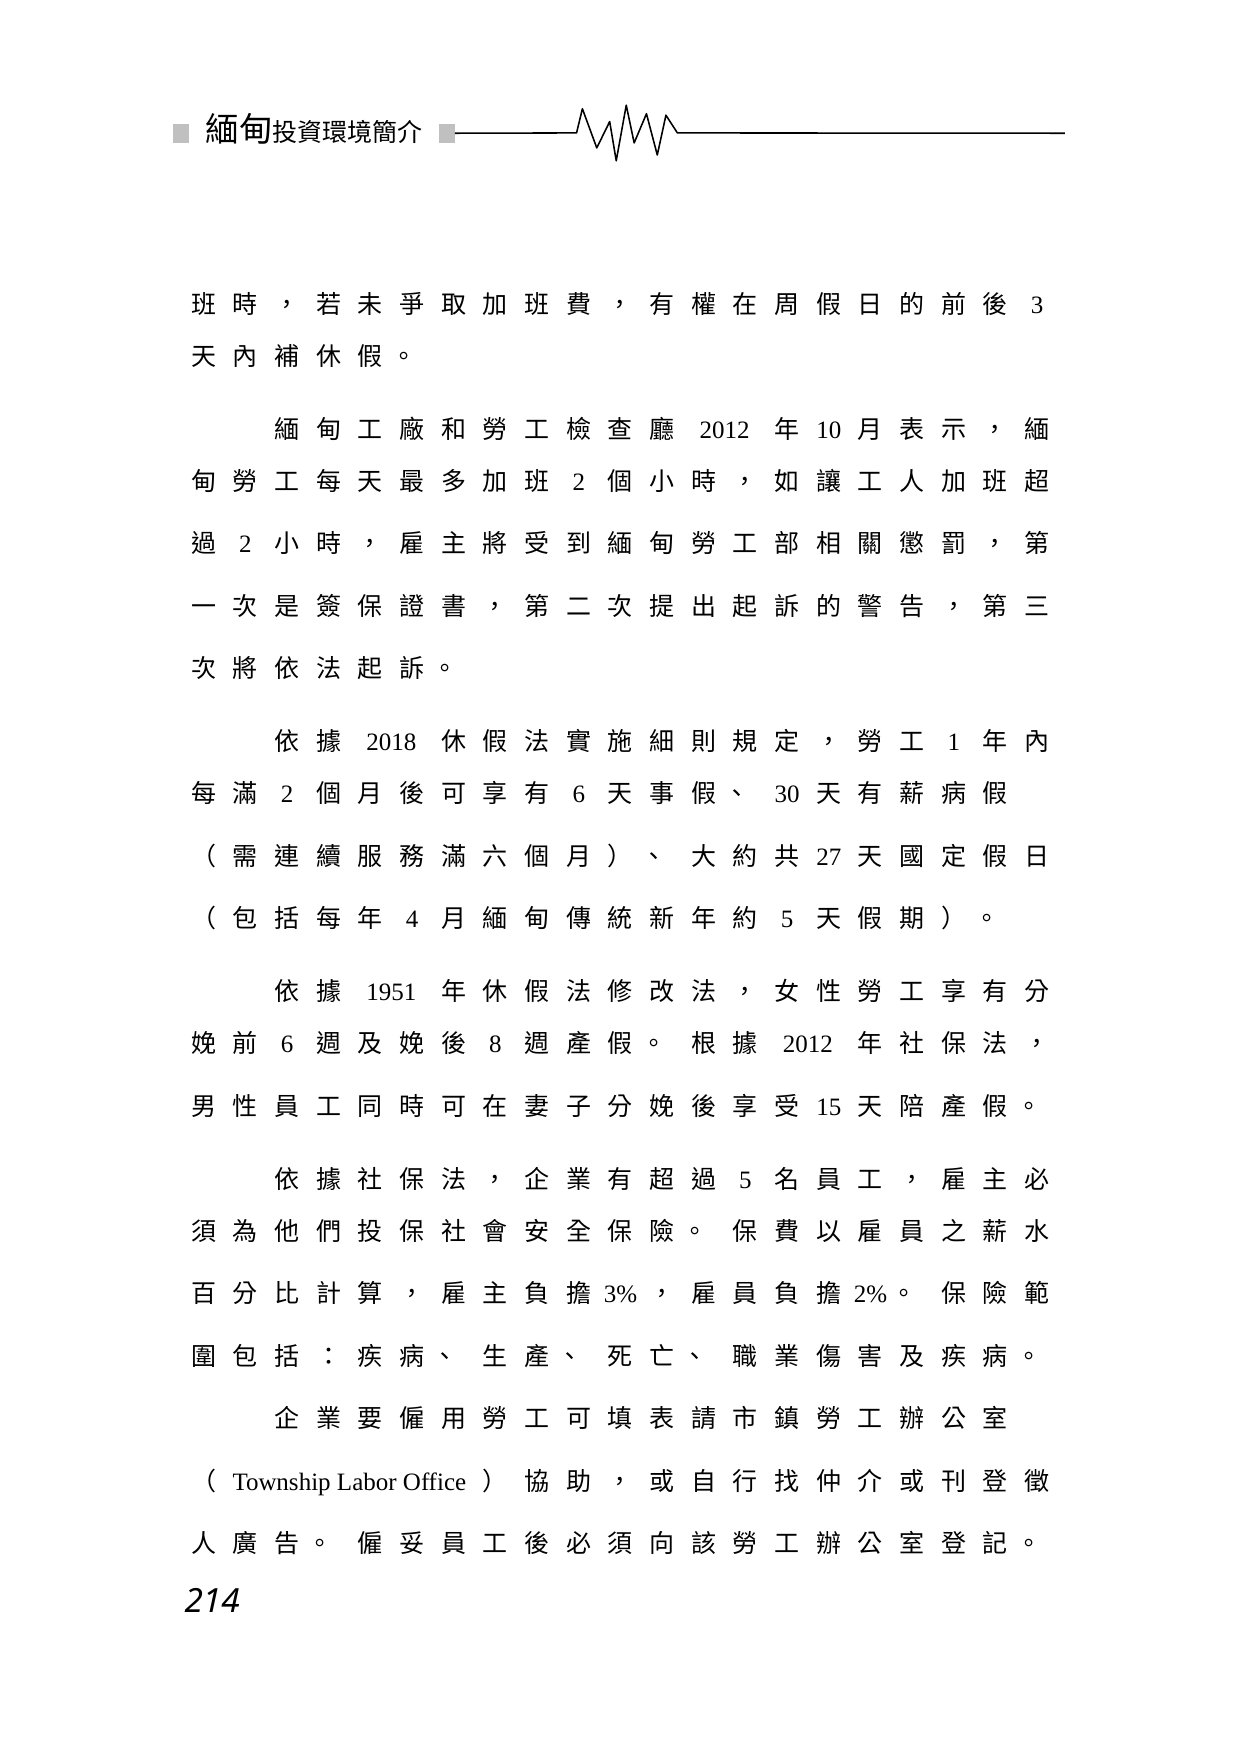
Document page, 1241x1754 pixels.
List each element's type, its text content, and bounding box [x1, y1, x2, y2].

text 班時，若未爭取加班費，有權在周假日的前後3天內補休假。 [183, 250, 1058, 375]
text 依據1951年休假法修改法，女性勞工享有分娩前6週及娩後8週產假。根據2012年社保法，男性員工同時可在妻子分娩後享受15天陪產假。 [183, 938, 1058, 1125]
text 依據社保法，企業有超過5名員工，雇主必須為他們投保社會安全保險。保費以雇員之薪水百分比計算，雇主負擔3%，雇員負擔2%。保險範圍包括：疾病、生產、死亡、職業傷害及疾病。 [183, 1125, 1058, 1375]
text 依據2018休假法實施細則規定，勞工1年內每滿2個月後可享有6天事假、30天有薪病假（需連續服務滿六個月）、大約共27天國定假日（包括每年4月緬甸傳統新年約5天假期）。 [183, 688, 1058, 938]
text 企業要僱用勞工可填表請市鎮勞工辦公室（Township Labor Office）協助，或自行找仲介或刊登徵人廣告。僱妥員工後必須向該勞工辦公室登記。 [183, 1375, 1058, 1563]
text 緬甸工廠和勞工檢查廳2012年10月表示，緬甸勞工每天最多加班2個小時，如讓工人加班超過2小時，雇主將受到緬甸勞工部相關懲罰，第一次是簽保證書，第二次提出起訴的警告，第三次將依法起訴。 [183, 375, 1058, 688]
